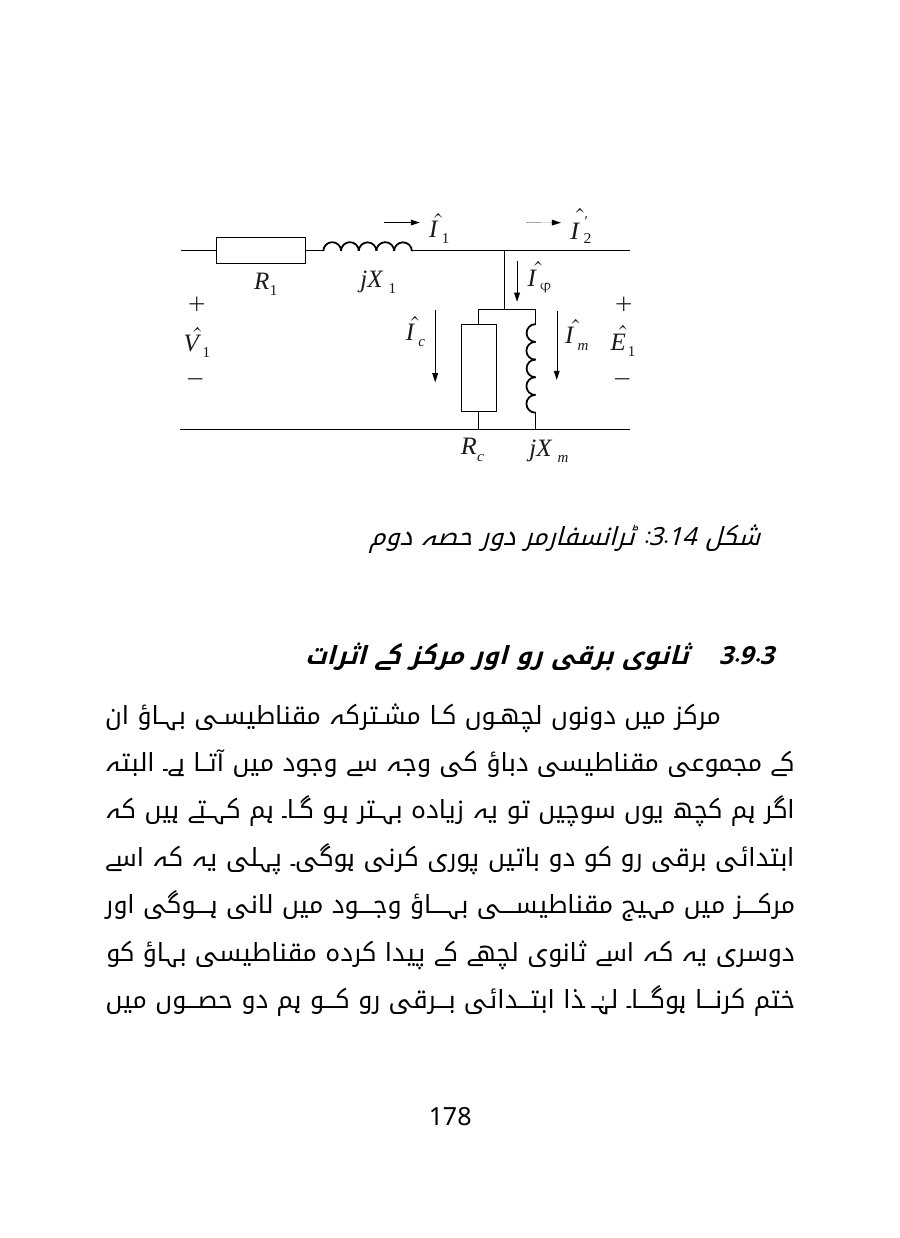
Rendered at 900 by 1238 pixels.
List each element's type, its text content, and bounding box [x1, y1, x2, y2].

text مرکز میں دونوں لچھوں کا مشترکہ مقناطیسی بہاؤ ان کے مجموعی مقناطیسی دباؤ کی وجہ سے وجود میں آتا ہے۔ البتہ اگر ہم کچھ یوں سوچیں تو یہ زیادہ بہتر ہو گا۔ ہم کہتے ہیں کہ ابتدائی برقی رو کو دو باتیں پوری کرنی ہوگی۔ پہلی یہ کہ اسے مرکز میں مہیج مقناطیسی بہاؤ وجود میں لانی ہوگی اور دوسری یہ کہ اسے ثانوی لچھے کے پیدا کردہ مقناطیسی بہاؤ کو ختم کرنا ہوگا۔ لہٰذا ابتدائی برقی رو کو ہم دو حصوں میں [105, 692, 795, 1024]
text شکل 3.14: ٹرانسفارمر دور حصہ دوم [140, 181, 760, 561]
subtitle ثانوی برقی رو اور مرکز کے اثرات [105, 632, 718, 679]
